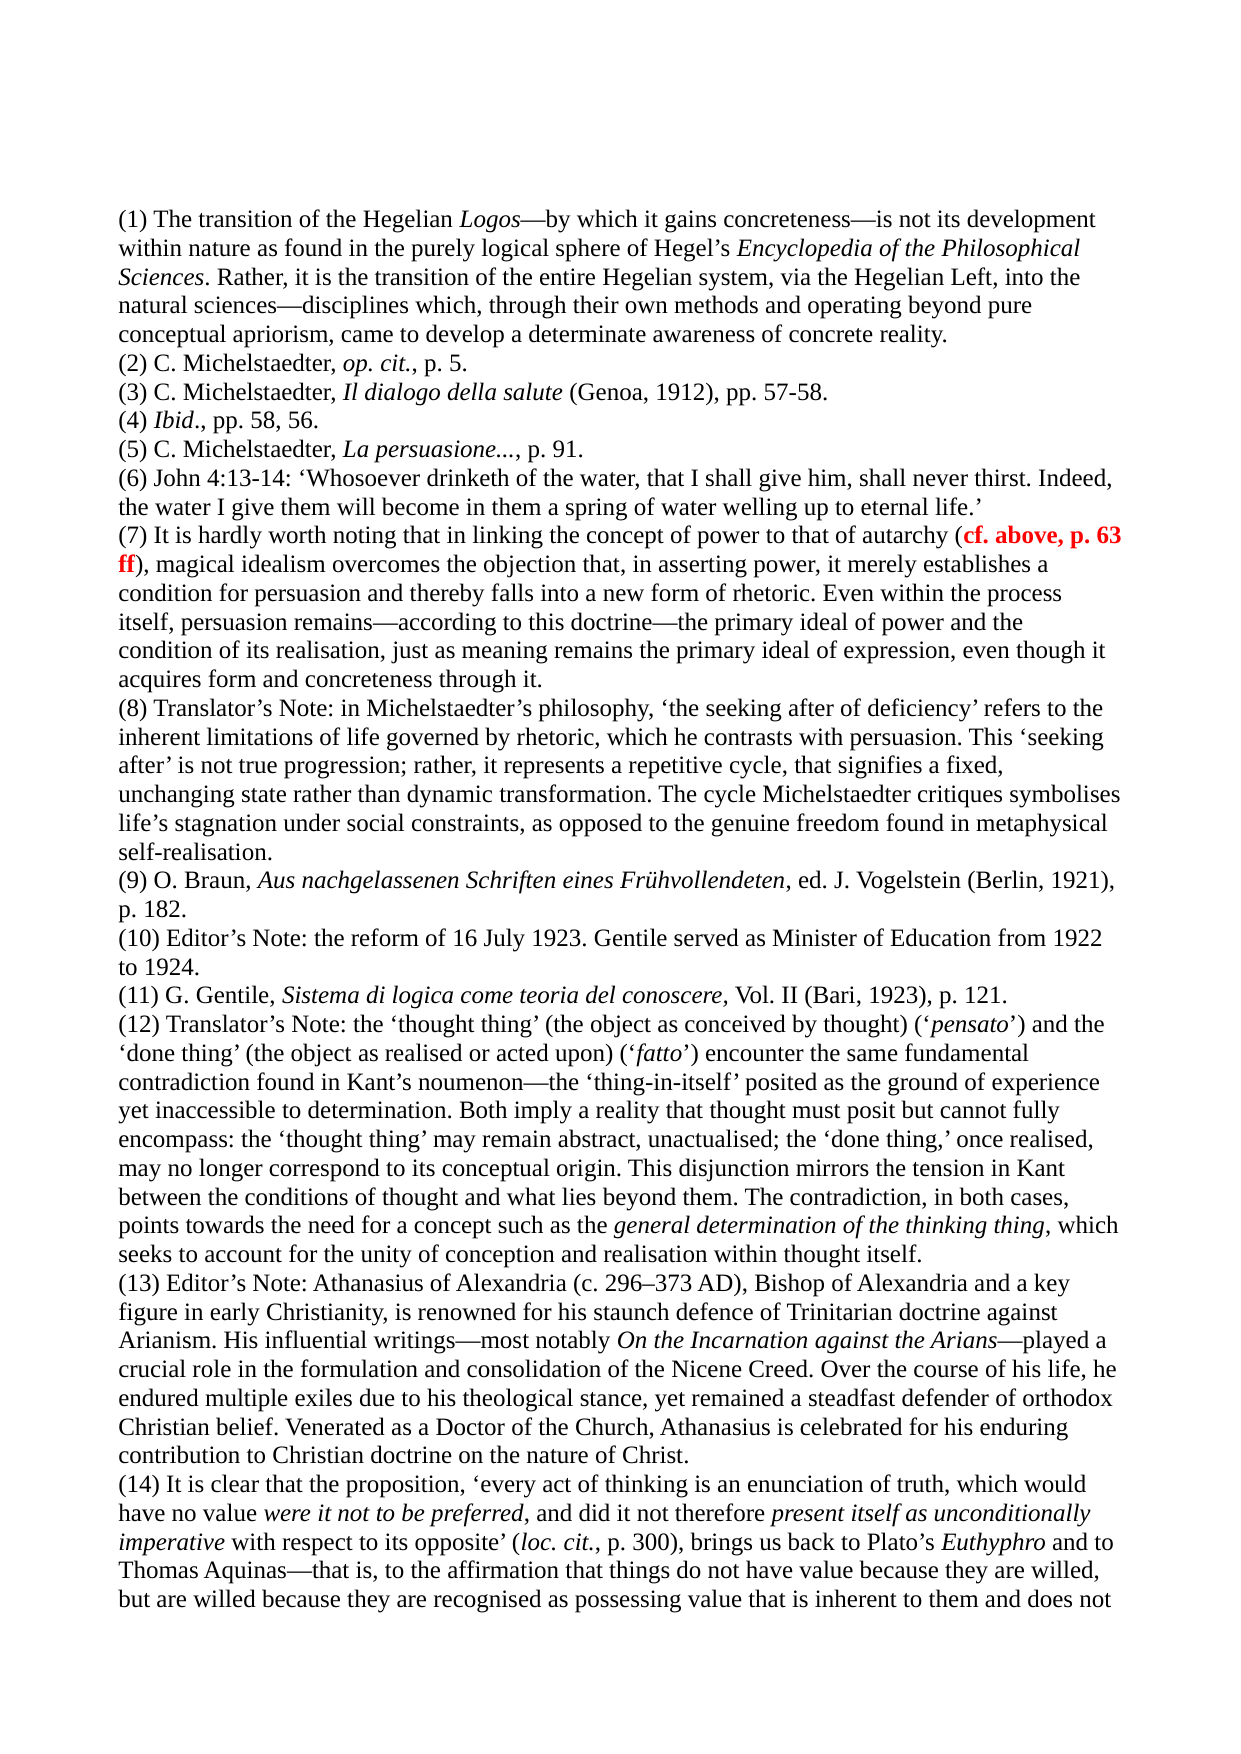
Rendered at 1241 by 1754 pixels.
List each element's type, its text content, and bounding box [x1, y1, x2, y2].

text (12) Translator’s Note: the ‘thought thing’ (the object as conceived by thought) (‘pensato’) and the ‘done thing’ (the object as realised or acted upon) (‘fatto’) encounter the same fundamental contradiction found in Kant’s noumenon—the ‘thing-in-itself’ posited as the ground of experience yet inaccessible to determination. Both imply a reality that thought must posit but cannot fully encompass: the ‘thought thing’ may remain abstract, unactualised; the ‘done thing,’ once realised, may no longer correspond to its conceptual origin. This disjunction mirrors the tension in Kant between the conditions of thought and what lies beyond them. The contradiction, in both cases, points towards the need for a concept such as the general determination of the thinking thing, which seeks to account for the unity of conception and realisation within thought itself. [118, 1009, 1122, 1268]
text (9) O. Braun, Aus nachgelassenen Schriften eines Frühvollendeten, ed. J. Vogelstein (Berlin, 1921), p. 182. (10) Editor’s Note: the reform of 16 July 1923. Gentile served as Minister of Education from 1922 to 1924. (11) G. Gentile, Sistema di logica come teoria del conoscere, Vol. II (Bari, 1923), p. 121. [118, 866, 1122, 1009]
text (7) It is hardly worth noting that in linking the concept of power to that of autarchy (cf. above, p. 63 ff), magical idealism overcomes the objection that, in asserting power, it merely establishes a condition for persuasion and thereby falls into a new form of rhetoric. Even within the process itself, persuasion remains—according to this doctrine—the primary ideal of power and the condition of its realisation, just as meaning remains the primary ideal of expression, even though it acquires form and concreteness through it. [118, 521, 1122, 693]
text (8) Translator’s Note: in Michelstaedter’s philosophy, ‘the seeking after of deficiency’ refers to the inherent limitations of life governed by rhetoric, which he contrasts with persuasion. This ‘seeking after’ is not true progression; rather, it represents a repetitive cycle, that signifies a fixed, unchanging state rather than dynamic transformation. The cycle Michelstaedter critiques symbolises life’s stagnation under social constraints, as opposed to the genuine freedom found in metaphysical self-realisation. [118, 693, 1122, 866]
text (13) Editor’s Note: Athanasius of Alexandria (c. 296–373 AD), Bishop of Alexandria and a key figure in early Christianity, is renowned for his staunch defence of Trinitarian doctrine against Arianism. His influential writings—most notably On the Incarnation against the Arians—played a crucial role in the formulation and consolidation of the Nicene Creed. Over the course of his life, he endured multiple exiles due to his theological stance, yet remained a steadfast defender of orthodox Christian belief. Venerated as a Doctor of the Church, Athanasius is celebrated for his enduring contribution to Christian doctrine on the nature of Christ. [118, 1268, 1122, 1469]
text (14) It is clear that the proposition, ‘every act of thinking is an enunciation of truth, which would have no value were it not to be preferred, and did it not therefore present itself as unconditionally imperative with respect to its opposite’ (loc. cit., p. 300), brings us back to Plato’s Euthyphro and to Thomas Aquinas—that is, to the affirmation that things do not have value because they are willed, but are willed because they are recognised as possessing value that is inherent to them and does not [118, 1469, 1122, 1613]
text (2) C. Michelstaedter, op. cit., p. 5. (3) C. Michelstaedter, Il dialogo della salute (Genoa, 1912), pp. 57-58. (4) Ibid., pp. 58, 56. (5) C. Michelstaedter, La persuasione..., p. 91. (6) John 4:13-14: ‘Whosoever drinketh of the water, that I shall give him, shall never thirst. Indeed, the water I give them will become in them a spring of water welling up to eternal life.’ [118, 348, 1122, 521]
text (1) The transition of the Hegelian Logos—by which it gains concreteness—is not its development within nature as found in the purely logical sphere of Hegel’s Encyclopedia of the Philosophical Sciences. Rather, it is the transition of the entire Hegelian system, via the Hegelian Left, into the natural sciences—disciplines which, through their own methods and operating beyond pure conceptual apriorism, came to develop a determinate awareness of concrete reality. [118, 204, 1122, 348]
